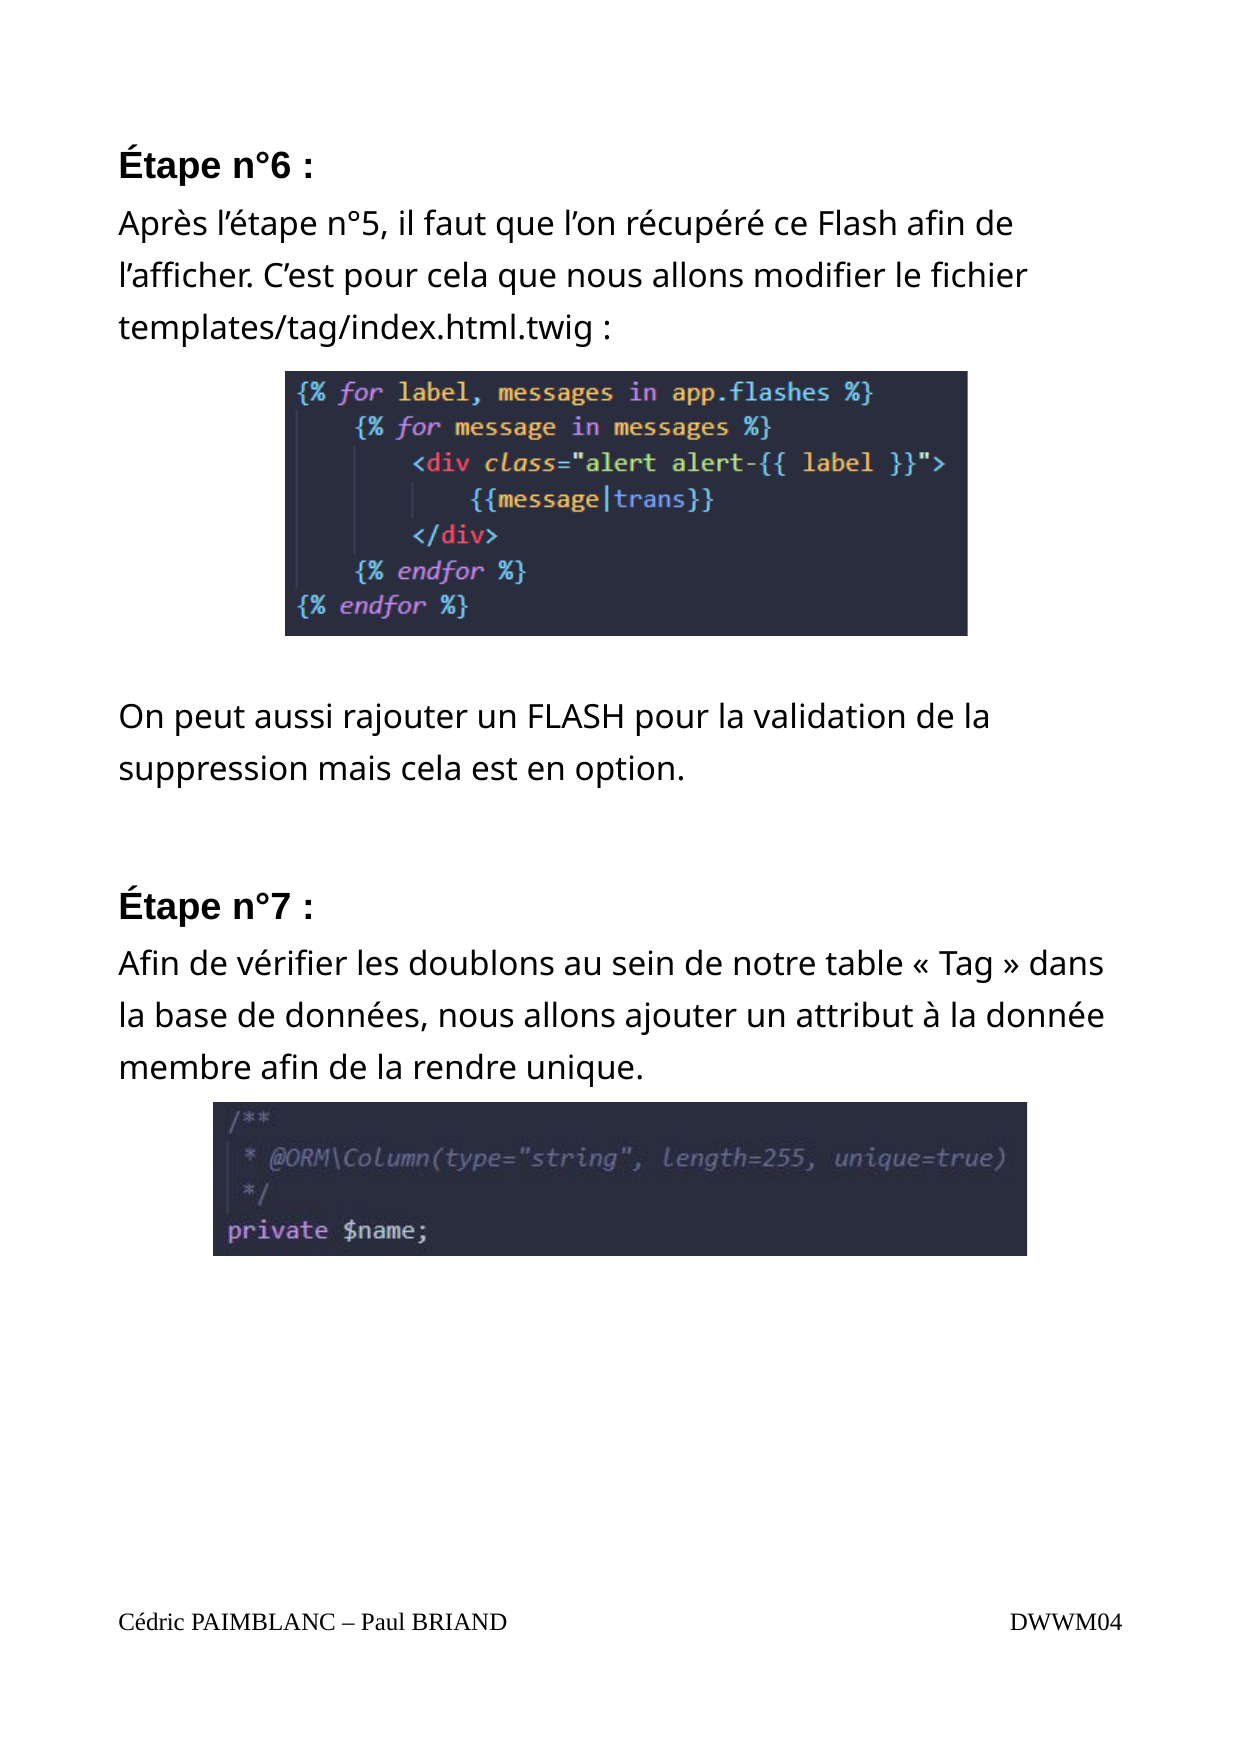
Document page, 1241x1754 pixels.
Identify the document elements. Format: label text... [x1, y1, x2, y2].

picture [213, 1102, 1028, 1256]
subtitle Étape n°6 : [118, 143, 1122, 187]
text Après l’étape n°5, il faut que l’on récupéré ce Flash afin de l’afficher. C’est pour cela que nous allons modifier le fichier templates/tag/index.html.twig : [118, 199, 1122, 349]
subtitle Étape n°7 : [118, 883, 1122, 927]
text On peut aussi rajouter un FLASH pour la validation de la suppression mais cela est en option. [118, 692, 1122, 790]
text Afin de vérifier les doublons au sein de notre table « Tag » dans la base de données, nous allons ajouter un attribut à la donnée membre afin de la rendre unique. [118, 940, 1122, 1284]
picture [285, 371, 968, 636]
